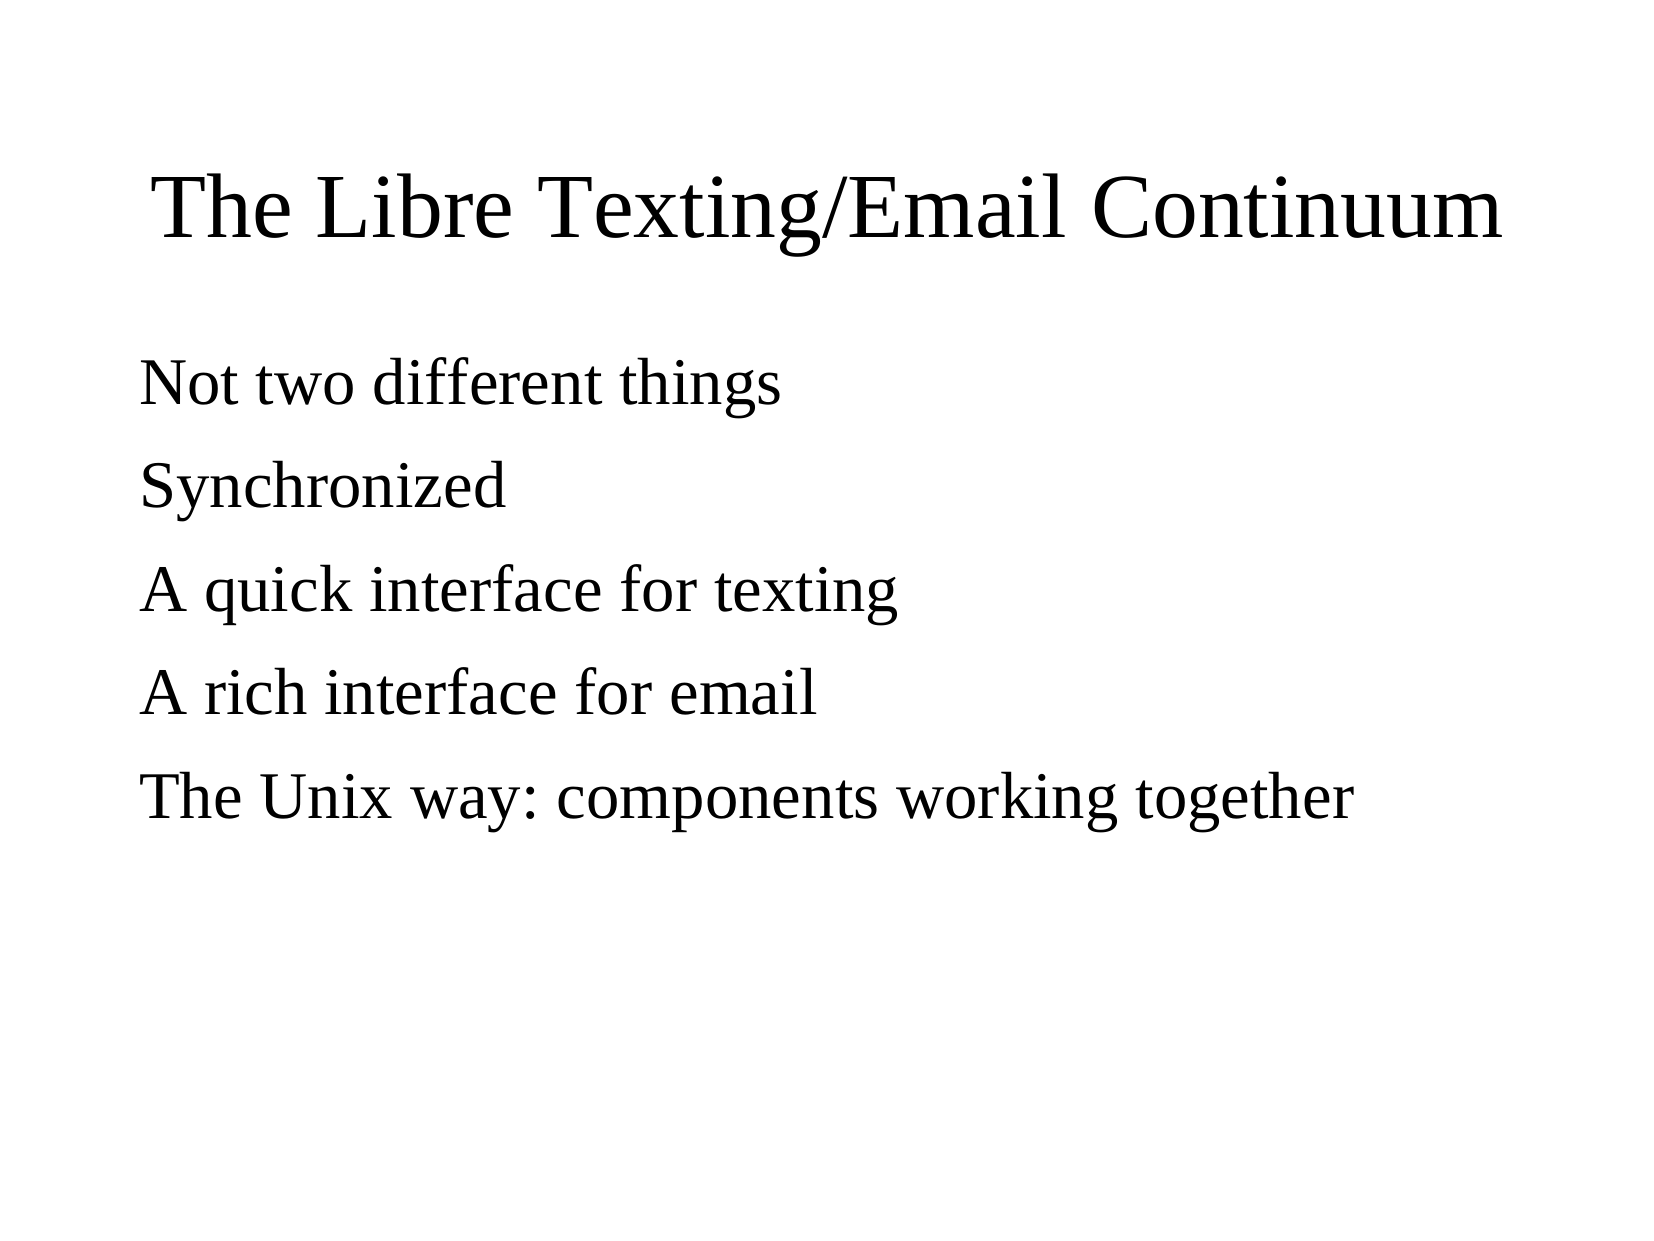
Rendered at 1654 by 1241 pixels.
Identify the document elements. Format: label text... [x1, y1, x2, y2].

list Not two different things Synchronized A quick interface for texting A rich interface for email The Unix way: components working together [121, 344, 1534, 984]
title The Libre Texting/Email Continuum [121, 102, 1534, 311]
